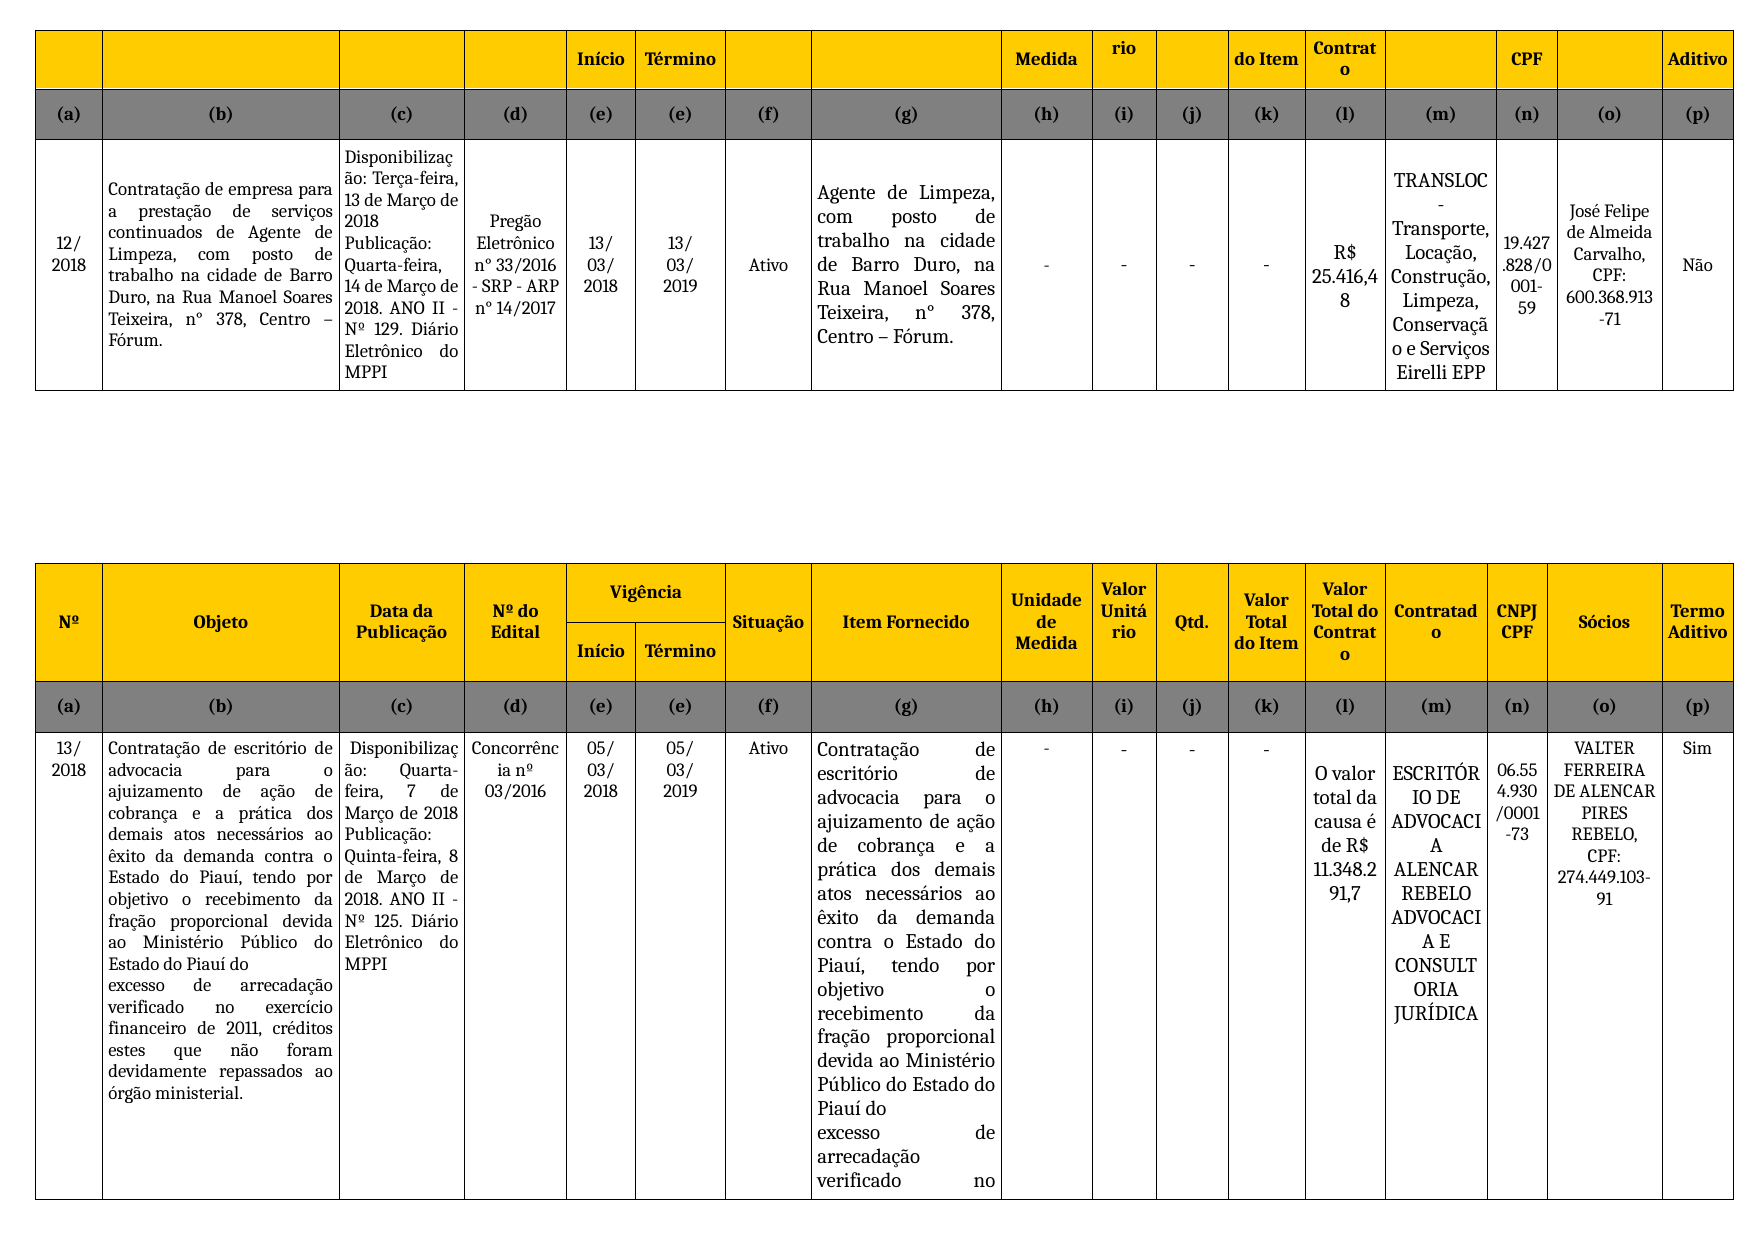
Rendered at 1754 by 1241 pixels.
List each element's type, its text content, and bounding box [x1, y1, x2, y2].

table_header [726, 31, 811, 88]
table_header [812, 31, 1001, 88]
table_cell (l) [1306, 682, 1385, 732]
table_cell (e) [567, 90, 635, 139]
table_header [340, 31, 464, 88]
table_cell 13/ 2018 [36, 733, 102, 1198]
table_header [1558, 31, 1662, 88]
table_header [1386, 31, 1496, 88]
table_header [103, 31, 339, 88]
table_cell (i) [1093, 90, 1156, 139]
table_header Sócios [1548, 564, 1662, 681]
table_cell ESCRITÓRIO DE ADVOCACIA ALENCAR REBELO ADVOCACIA E CONSULTORIA JURÍDICA [1386, 733, 1487, 1198]
table_cell 12/ 2018 [36, 140, 102, 390]
table_cell (a) [36, 90, 102, 139]
table_header Termo Aditivo [1663, 564, 1733, 681]
table_header Objeto [103, 564, 339, 681]
table_header Nº do Edital [465, 564, 566, 681]
table_cell (n) [1497, 90, 1557, 139]
table_cell (c) [340, 90, 464, 139]
table_cell Sim [1663, 733, 1733, 1198]
table_cell 05/ 03/ 2019 [636, 733, 725, 1198]
table_cell - [1157, 140, 1228, 390]
table_cell Término [636, 31, 725, 88]
table_header Qtd. [1157, 564, 1228, 681]
table_header Item Fornecido [812, 564, 1001, 681]
table_cell (l) [1306, 90, 1385, 139]
table_cell (e) [636, 682, 725, 732]
table_cell - [1229, 140, 1305, 390]
table_header Data da Publicação [340, 564, 464, 681]
table_cell (h) [1002, 90, 1092, 139]
table_cell (o) [1548, 682, 1662, 732]
table_cell Concorrência nº 03/2016 [465, 733, 566, 1198]
table_cell VALTER FERREIRA DE ALENCAR PIRES REBELO, CPF: 274.449.103-91 [1548, 733, 1662, 1198]
table_cell (k) [1229, 682, 1305, 732]
table_cell (a) [36, 682, 102, 732]
table_header CNPJ CPF [1488, 564, 1547, 681]
table_cell (b) [103, 90, 339, 139]
table_cell Contratação de escritório de advocacia para o ajuizamento de ação de cobrança e a prática dos demais atos necessários ao êxito da demanda contra o Estado do Piauí, tendo por objetivo o recebimento da fração proporcional devida ao Ministério Público do Estado do Piauí do excesso de arrecadação verificado no exercício financeiro de 2011, créditos estes que não foram devidamente repassados ao órgão ministerial. [103, 733, 339, 1198]
table_cell 13/ 03/ 2018 [567, 140, 635, 390]
table_cell TRANSLOC - Transporte, Locação, Construção, Limpeza, Conservação e Serviços Eirelli EPP [1386, 140, 1496, 390]
table_cell (j) [1157, 90, 1228, 139]
table_header Unidade de Medida [1002, 564, 1092, 681]
table_cell (e) [567, 682, 635, 732]
table_cell O valor total da causa é de R$ 11.348.291,7 [1306, 733, 1385, 1198]
table_cell (p) [1663, 90, 1733, 139]
table_header rio [1093, 31, 1156, 88]
table_cell (g) [812, 90, 1001, 139]
table_header Medida [1002, 31, 1092, 88]
table_cell Agente de Limpeza, com posto de trabalho na cidade de Barro Duro, na Rua Manoel Soares Teixeira, n° 378, Centro – Fórum. [812, 140, 1001, 390]
table_cell Contratação de empresa para a prestação de serviços continuados de Agente de Limpeza, com posto de trabalho na cidade de Barro Duro, na Rua Manoel Soares Teixeira, n° 378, Centro – Fórum. [103, 140, 339, 390]
table_cell Disponibilização: Terça-feira, 13 de Março de 2018 Publicação: Quarta-feira, 14 de Março de 2018. ANO II - Nº 129. Diário Eletrônico do MPPI [340, 140, 464, 390]
table_cell (f) [726, 90, 811, 139]
table_cell - [1002, 140, 1092, 390]
table_header Vigência [567, 564, 725, 622]
table_cell (m) [1386, 682, 1487, 732]
table_header [1157, 31, 1228, 88]
table_cell Disponibilização: Quarta-feira, 7 de Março de 2018 Publicação: Quinta-feira, 8 de Março de 2018. ANO II - Nº 125. Diário Eletrônico do MPPI [340, 733, 464, 1198]
table_cell Término [636, 623, 725, 681]
table_cell Pregão Eletrônico n° 33/2016 - SRP - ARP n° 14/2017 [465, 140, 566, 390]
table_cell (e) [636, 90, 725, 139]
table_header Contratado [1386, 564, 1487, 681]
table_cell - [1002, 733, 1092, 1198]
table_header Valor Unitário [1093, 564, 1156, 681]
table_cell Início [567, 31, 635, 88]
table_header do Item [1229, 31, 1305, 88]
table_cell Não [1663, 140, 1733, 390]
table_cell (h) [1002, 682, 1092, 732]
table_cell (c) [340, 682, 464, 732]
table_cell R$ 25.416,48 [1306, 140, 1385, 390]
table_cell - [1229, 733, 1305, 1198]
table_cell (k) [1229, 90, 1305, 139]
table_cell - [1093, 733, 1156, 1198]
table_header Valor Total do Contrato [1306, 564, 1385, 681]
table_cell (p) [1663, 682, 1733, 732]
table_cell (b) [103, 682, 339, 732]
table_cell (n) [1488, 682, 1547, 732]
table_cell (d) [465, 90, 566, 139]
table_cell 06.554.930/0001-73 [1488, 733, 1547, 1198]
table_cell (i) [1093, 682, 1156, 732]
table_cell - [1093, 140, 1156, 390]
table_cell (j) [1157, 682, 1228, 732]
table_cell Contratação de escritório de advocacia para o ajuizamento de ação de cobrança e a prática dos demais atos necessários ao êxito da demanda contra o Estado do Piauí, tendo por objetivo o recebimento da fração proporcional devida ao Ministério Público do Estado do Piauí do excesso de arrecadação verificado no [812, 733, 1001, 1198]
table_header Valor Total do Item [1229, 564, 1305, 681]
table_cell 05/ 03/ 2018 [567, 733, 635, 1198]
table_cell 13/ 03/ 2019 [636, 140, 725, 390]
table_header Nº [36, 564, 102, 681]
table_header [36, 31, 102, 88]
table_cell (f) [726, 682, 811, 732]
table_cell Início [567, 623, 635, 681]
table_header Contrato [1306, 31, 1385, 88]
table_cell (g) [812, 682, 1001, 732]
table_header CPF [1497, 31, 1557, 88]
table_header Situação [726, 564, 811, 681]
table_cell - [1157, 733, 1228, 1198]
table_cell Ativo [726, 733, 811, 1198]
table_cell Ativo [726, 140, 811, 390]
table_header [465, 31, 566, 88]
table_cell (m) [1386, 90, 1496, 139]
table_header Aditivo [1663, 31, 1733, 88]
table_cell (o) [1558, 90, 1662, 139]
table_cell (d) [465, 682, 566, 732]
table_cell 19.427.828/0001-59 [1497, 140, 1557, 390]
table_cell José Felipe de Almeida Carvalho, CPF: 600.368.913-71 [1558, 140, 1662, 390]
